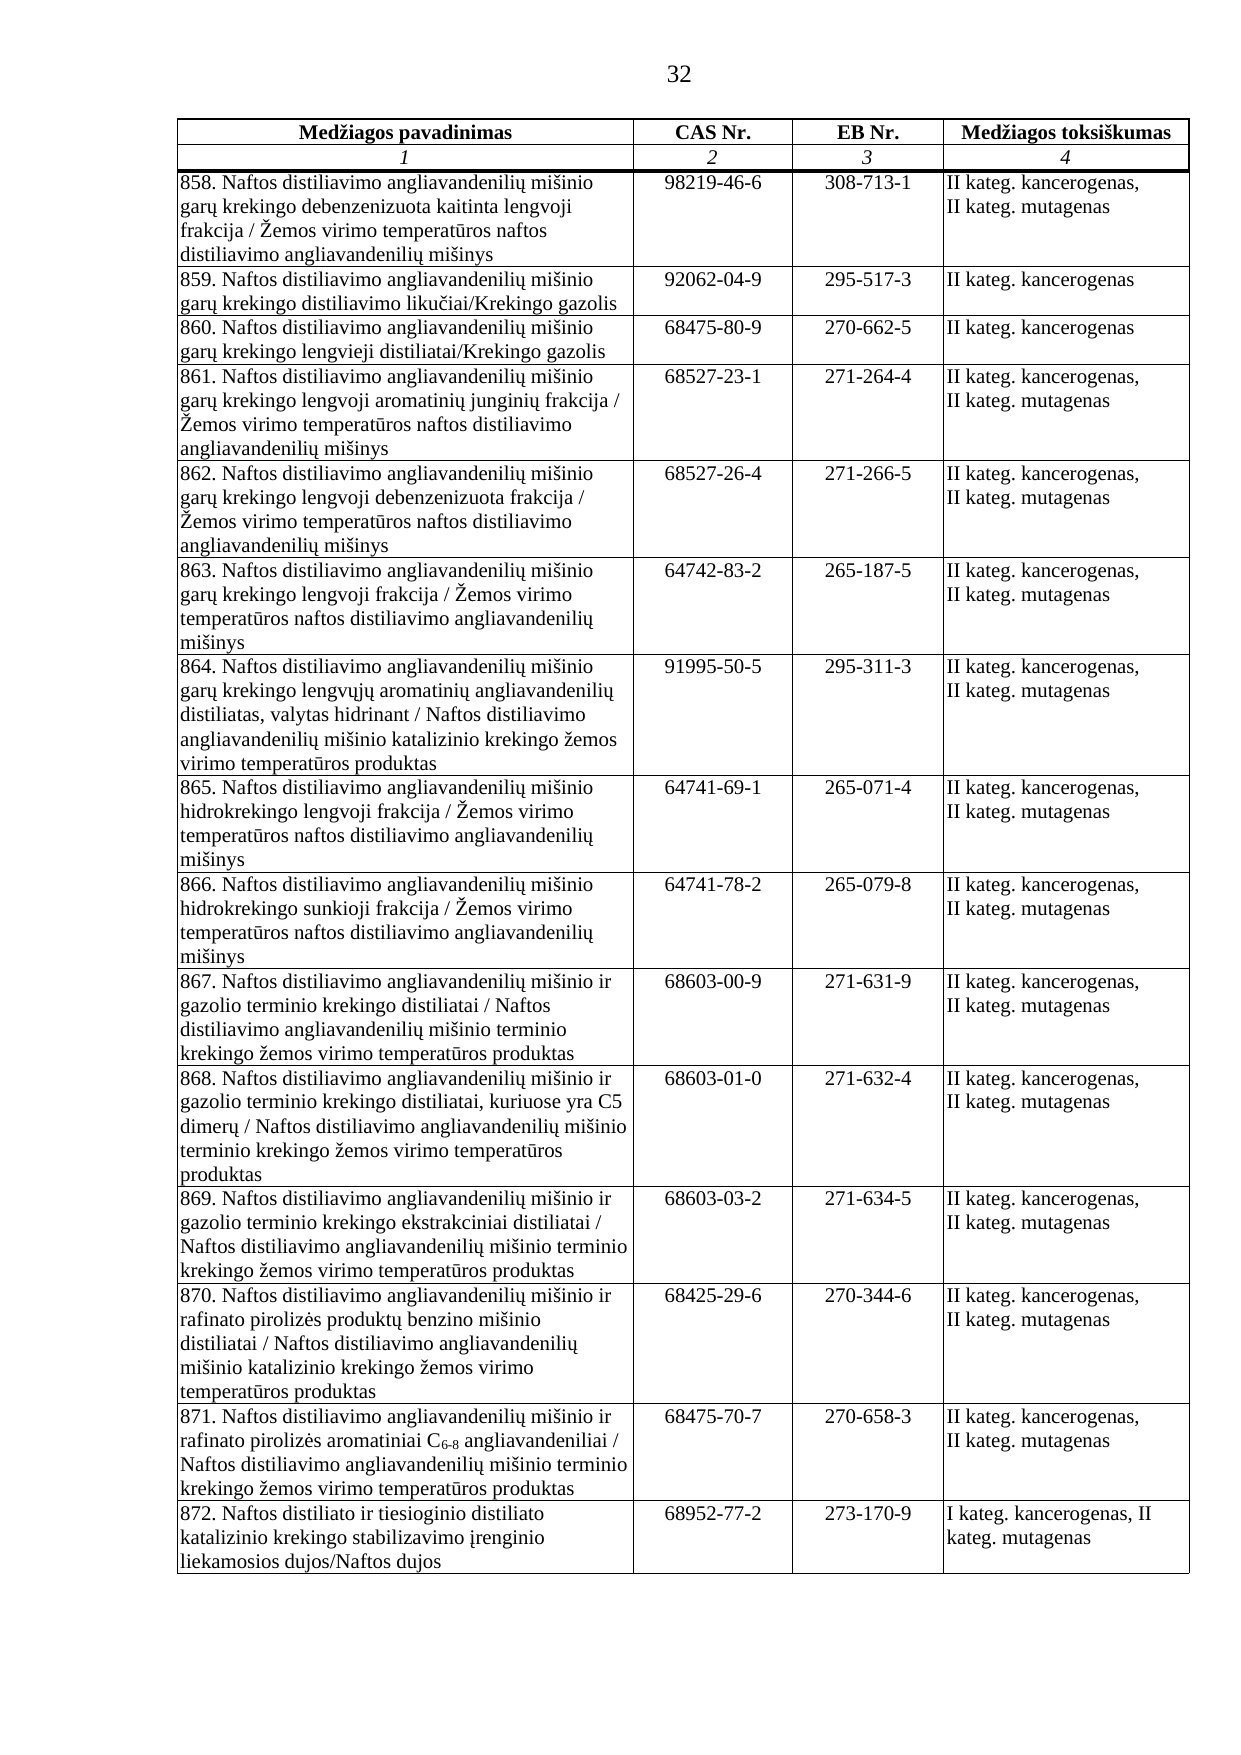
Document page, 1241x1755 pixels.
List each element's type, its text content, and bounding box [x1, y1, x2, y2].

table_cell 866. Naftos distiliavimo angliavandenilių mišinio hidrokrekingo sunkioji frakcija / Žemos virimo temperatūros naftos distiliavimo angliavandenilių mišinys [178, 873, 633, 968]
table_cell 68475-70-7 [634, 1404, 792, 1500]
table_cell II kateg. kancerogenas, II kateg. mutagenas [944, 1187, 1189, 1282]
table_cell 864. Naftos distiliavimo angliavandenilių mišinio garų krekingo lengvųjų aromatinių angliavandenilių distiliatas, valytas hidrinant / Naftos distiliavimo angliavandenilių mišinio katalizinio krekingo žemos virimo temperatūros produktas [178, 655, 633, 774]
table_cell 2 [634, 145, 792, 169]
table_cell 270-662-5 [793, 316, 943, 363]
table_cell I kateg. kancerogenas, II kateg. mutagenas [944, 1501, 1189, 1573]
table_cell 64741-78-2 [634, 873, 792, 968]
table_cell 68527-26-4 [634, 461, 792, 557]
table_cell 862. Naftos distiliavimo angliavandenilių mišinio garų krekingo lengvoji debenzenizuota frakcija / Žemos virimo temperatūros naftos distiliavimo angliavandenilių mišinys [178, 461, 633, 557]
table_cell 271-264-4 [793, 365, 943, 460]
table_cell 867. Naftos distiliavimo angliavandenilių mišinio ir gazolio terminio krekingo distiliatai / Naftos distiliavimo angliavandenilių mišinio terminio krekingo žemos virimo temperatūros produktas [178, 969, 633, 1065]
table_cell 868. Naftos distiliavimo angliavandenilių mišinio ir gazolio terminio krekingo distiliatai, kuriuose yra C5 dimerų / Naftos distiliavimo angliavandenilių mišinio terminio krekingo žemos virimo temperatūros produktas [178, 1066, 633, 1186]
table_cell 64741-69-1 [634, 776, 792, 871]
table_cell 872. Naftos distiliato ir tiesioginio distiliato katalizinio krekingo stabilizavimo įrenginio liekamosios dujos/Naftos dujos [178, 1501, 633, 1573]
table_cell 64742-83-2 [634, 558, 792, 654]
table_cell 68527-23-1 [634, 365, 792, 460]
table_cell 68603-01-0 [634, 1066, 792, 1186]
table_cell II kateg. kancerogenas, II kateg. mutagenas [944, 1284, 1189, 1403]
table_cell 273-170-9 [793, 1501, 943, 1573]
table_cell 4 [944, 145, 1188, 169]
table_cell II kateg. kancerogenas, II kateg. mutagenas [944, 873, 1189, 968]
table_cell II kateg. kancerogenas, II kateg. mutagenas [944, 776, 1189, 871]
table_cell 295-517-3 [793, 267, 943, 315]
table_header Medžiagos toksiškumas [944, 120, 1188, 144]
table_cell II kateg. kancerogenas, II kateg. mutagenas [944, 1404, 1189, 1500]
table_cell 863. Naftos distiliavimo angliavandenilių mišinio garų krekingo lengvoji frakcija / Žemos virimo temperatūros naftos distiliavimo angliavandenilių mišinys [178, 558, 633, 654]
table_cell 859. Naftos distiliavimo angliavandenilių mišinio garų krekingo distiliavimo likučiai/Krekingo gazolis [178, 267, 633, 315]
table_cell 91995-50-5 [634, 655, 792, 774]
table_cell 3 [793, 145, 943, 169]
table_cell II kateg. kancerogenas, II kateg. mutagenas [944, 173, 1189, 266]
table_cell 271-266-5 [793, 461, 943, 557]
table_cell 68952-77-2 [634, 1501, 792, 1573]
table_cell II kateg. kancerogenas, II kateg. mutagenas [944, 655, 1189, 774]
table_cell 861. Naftos distiliavimo angliavandenilių mišinio garų krekingo lengvoji aromatinių junginių frakcija / Žemos virimo temperatūros naftos distiliavimo angliavandenilių mišinys [178, 365, 633, 460]
table_cell 68425-29-6 [634, 1284, 792, 1403]
table_cell 858. Naftos distiliavimo angliavandenilių mišinio garų krekingo debenzenizuota kaitinta lengvoji frakcija / Žemos virimo temperatūros naftos distiliavimo angliavandenilių mišinys [178, 173, 633, 266]
table_header CAS Nr. [634, 120, 792, 144]
table_cell 68475-80-9 [634, 316, 792, 363]
table_cell 1 [178, 145, 633, 169]
table_cell 295-311-3 [793, 655, 943, 774]
table_cell 68603-03-2 [634, 1187, 792, 1282]
table_cell II kateg. kancerogenas, II kateg. mutagenas [944, 365, 1189, 460]
table_header EB Nr. [793, 120, 943, 144]
table_cell 265-071-4 [793, 776, 943, 871]
table_cell II kateg. kancerogenas, II kateg. mutagenas [944, 969, 1189, 1065]
table_cell 270-658-3 [793, 1404, 943, 1500]
table_cell 92062-04-9 [634, 267, 792, 315]
table_cell 865. Naftos distiliavimo angliavandenilių mišinio hidrokrekingo lengvoji frakcija / Žemos virimo temperatūros naftos distiliavimo angliavandenilių mišinys [178, 776, 633, 871]
table_cell 271-631-9 [793, 969, 943, 1065]
table_cell II kateg. kancerogenas, II kateg. mutagenas [944, 461, 1189, 557]
table_cell 68603-00-9 [634, 969, 792, 1065]
table_cell 265-187-5 [793, 558, 943, 654]
table_cell 869. Naftos distiliavimo angliavandenilių mišinio ir gazolio terminio krekingo ekstrakciniai distiliatai / Naftos distiliavimo angliavandenilių mišinio terminio krekingo žemos virimo temperatūros produktas [178, 1187, 633, 1282]
table_cell II kateg. kancerogenas, II kateg. mutagenas [944, 558, 1189, 654]
table_cell 860. Naftos distiliavimo angliavandenilių mišinio garų krekingo lengvieji distiliatai/Krekingo gazolis [178, 316, 633, 363]
table_cell II kateg. kancerogenas, II kateg. mutagenas [944, 1066, 1189, 1186]
table_cell 98219-46-6 [634, 173, 792, 266]
table_header Medžiagos pavadinimas [178, 120, 633, 144]
table_cell 870. Naftos distiliavimo angliavandenilių mišinio ir rafinato pirolizės produktų benzino mišinio distiliatai / Naftos distiliavimo angliavandenilių mišinio katalizinio krekingo žemos virimo temperatūros produktas [178, 1284, 633, 1403]
table_cell II kateg. kancerogenas [944, 267, 1189, 315]
table_cell 871. Naftos distiliavimo angliavandenilių mišinio ir rafinato pirolizės aromatiniai C6-8 angliavandeniliai / Naftos distiliavimo angliavandenilių mišinio terminio krekingo žemos virimo temperatūros produktas [178, 1404, 633, 1500]
table_cell 271-632-4 [793, 1066, 943, 1186]
table_cell 270-344-6 [793, 1284, 943, 1403]
table_cell 308-713-1 [793, 173, 943, 266]
table_cell 271-634-5 [793, 1187, 943, 1282]
table_cell II kateg. kancerogenas [944, 316, 1189, 363]
table_cell 265-079-8 [793, 873, 943, 968]
